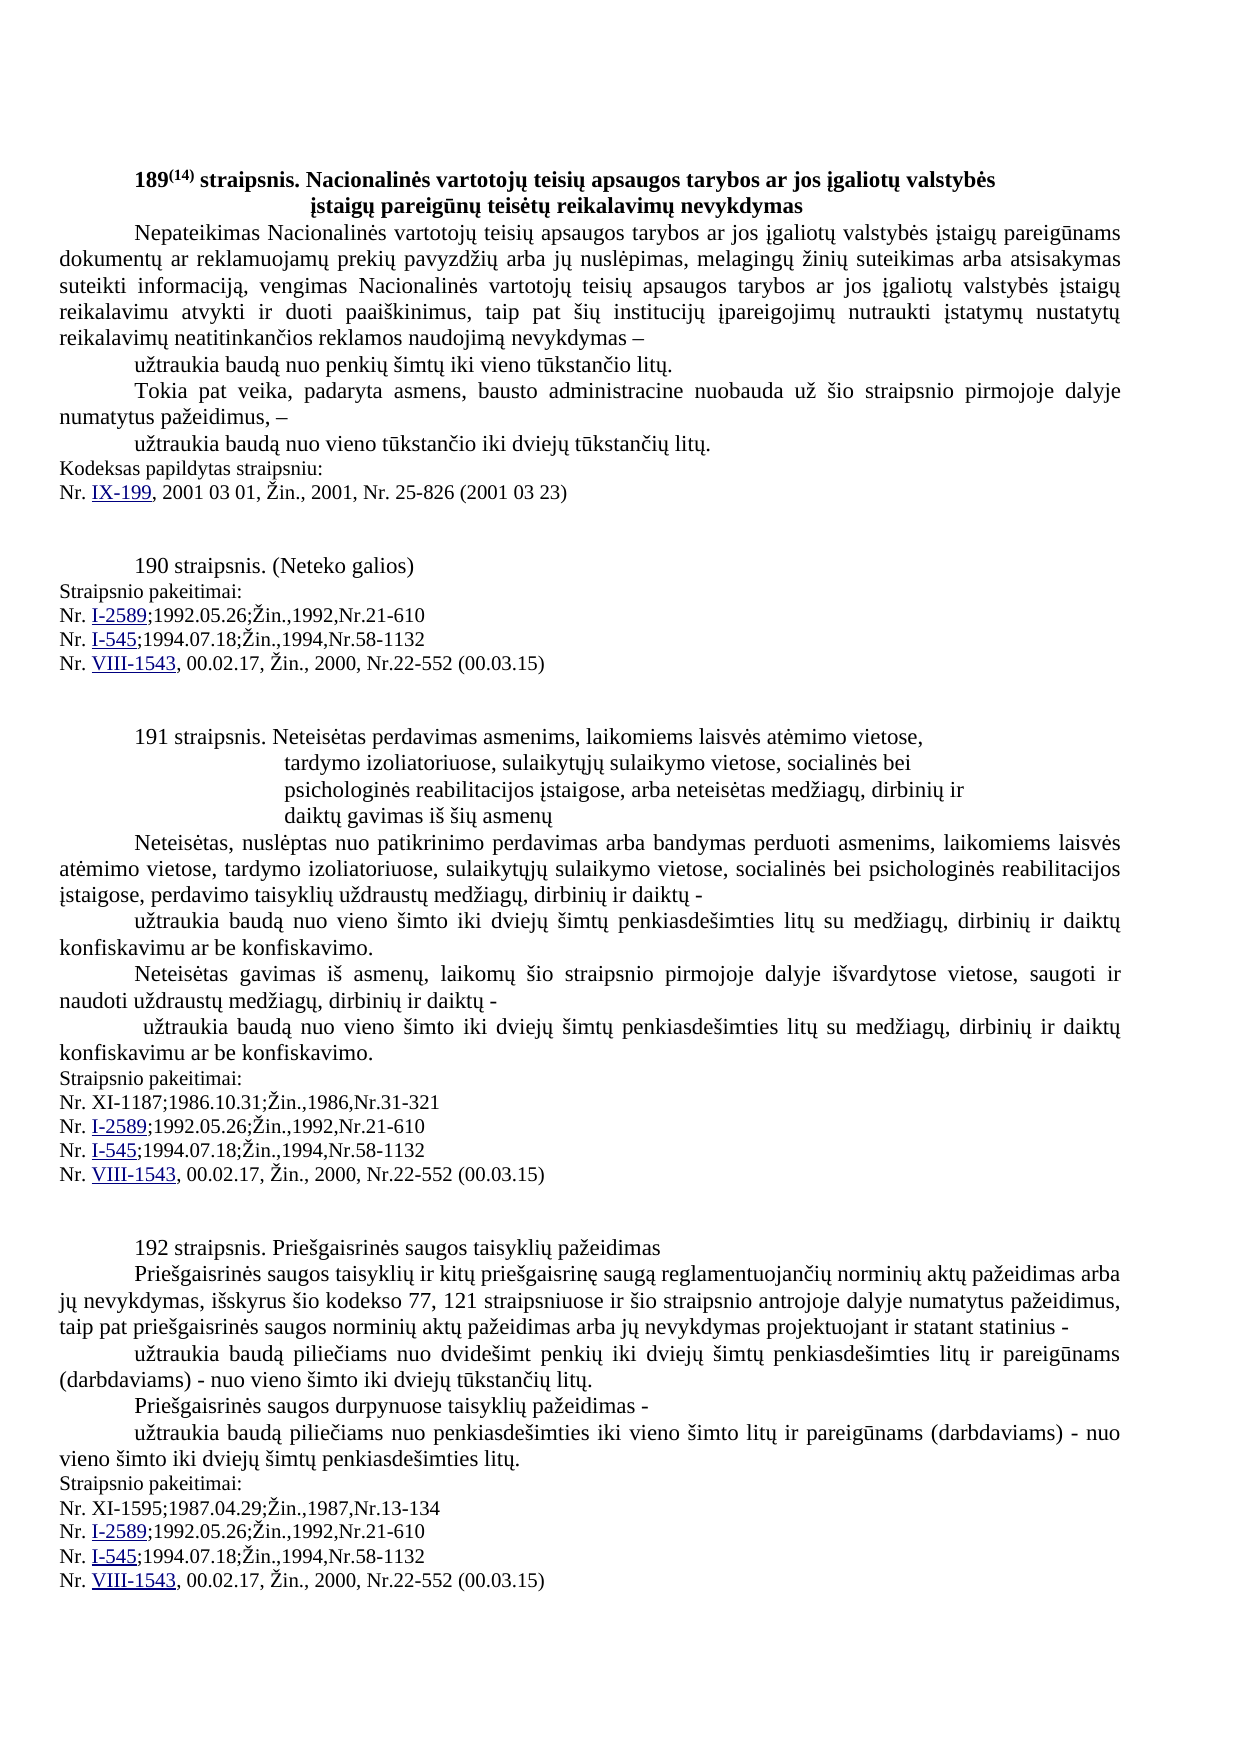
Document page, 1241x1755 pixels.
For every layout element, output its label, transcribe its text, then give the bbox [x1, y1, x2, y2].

text Tokia pat veika, padaryta asmens, bausto administracine nuobauda už šio straipsnio pirmojoje dalyje numatytus pažeidimus, – [59, 377, 1122, 430]
text daiktų gavimas iš šių asmenų [284, 802, 1122, 828]
text užtraukia baudą nuo vieno šimto iki dviejų šimtų penkiasdešimties litų su medžiagų, dirbinių ir daiktų konfiskavimu ar be konfiskavimo. [59, 1013, 1122, 1066]
text Nr. I-2589;1992.05.26;Žin.,1992,Nr.21-610 [59, 1519, 1122, 1543]
text Kodeksas papildytas straipsniu: [59, 456, 1122, 480]
text Priešgaisrinės saugos durpynuose taisyklių pažeidimas - [59, 1392, 1122, 1419]
text Neteisėtas, nuslėptas nuo patikrinimo perdavimas arba bandymas perduoti asmenims, laikomiems laisvės atėmimo vietose, tardymo izoliatoriuose, sulaikytųjų sulaikymo vietose, socialinės bei psichologinės reabilitacijos įstaigose, perdavimo taisyklių uždraustų medžiagų, dirbinių ir daiktų - [59, 828, 1122, 908]
text 191 straipsnis. Neteisėtas perdavimas asmenims, laikomiems laisvės atėmimo vietose, [134, 723, 1122, 749]
text Straipsnio pakeitimai: [59, 1471, 1122, 1495]
text Straipsnio pakeitimai: [59, 1066, 1122, 1090]
text Nr. VIII-1543, 00.02.17, Žin., 2000, Nr.22-552 (00.03.15) [59, 651, 1122, 675]
text Neteisėtas gavimas iš asmenų, laikomų šio straipsnio pirmojoje dalyje išvardytose vietose, saugoti ir naudoti uždraustų medžiagų, dirbinių ir daiktų - [59, 960, 1122, 1013]
text 192 straipsnis. Priešgaisrinės saugos taisyklių pažeidimas [59, 1234, 1122, 1261]
text Straipsnio pakeitimai: [59, 579, 1122, 603]
text psichologinės reabilitacijos įstaigose, arba neteisėtas medžiagų, dirbinių ir [284, 776, 1122, 802]
text 190 straipsnis. (Neteko galios) [59, 552, 1122, 579]
text Nr. I-545;1994.07.18;Žin.,1994,Nr.58-1132 [59, 1138, 1122, 1162]
text Nr. XI-1595;1987.04.29;Žin.,1987,Nr.13-134 [59, 1495, 1122, 1519]
text Nr. I-2589;1992.05.26;Žin.,1992,Nr.21-610 [59, 1114, 1122, 1138]
text Nr. I-2589;1992.05.26;Žin.,1992,Nr.21-610 [59, 603, 1122, 627]
text įstaigų pareigūnų teisėtų reikalavimų nevykdymas [310, 193, 1122, 219]
text Nr. VIII-1543, 00.02.17, Žin., 2000, Nr.22-552 (00.03.15) [59, 1162, 1122, 1186]
text Nr. XI-1187;1986.10.31;Žin.,1986,Nr.31-321 [59, 1090, 1122, 1114]
text 189(14) straipsnis. Nacionalinės vartotojų teisių apsaugos tarybos ar jos įgaliotų valstybės [134, 166, 1122, 193]
text užtraukia baudą nuo vieno tūkstančio iki dviejų tūkstančių litų. [59, 430, 1122, 456]
text tardymo izoliatoriuose, sulaikytųjų sulaikymo vietose, socialinės bei [284, 749, 1122, 776]
text Nr. VIII-1543, 00.02.17, Žin., 2000, Nr.22-552 (00.03.15) [59, 1568, 1122, 1592]
text Priešgaisrinės saugos taisyklių ir kitų priešgaisrinę saugą reglamentuojančių norminių aktų pažeidimas arba jų nevykdymas, išskyrus šio kodekso 77, 121 straipsniuose ir šio straipsnio antrojoje dalyje numatytus pažeidimus, taip pat priešgaisrinės saugos norminių aktų pažeidimas arba jų nevykdymas projektuojant ir statant statinius - [59, 1261, 1122, 1339]
text užtraukia baudą piliečiams nuo penkiasdešimties iki vieno šimto litų ir pareigūnams (darbdaviams) - nuo vieno šimto iki dviejų šimtų penkiasdešimties litų. [59, 1419, 1122, 1471]
text užtraukia baudą nuo penkių šimtų iki vieno tūkstančio litų. [59, 351, 1122, 377]
text Nr. I-545;1994.07.18;Žin.,1994,Nr.58-1132 [59, 627, 1122, 651]
text užtraukia baudą nuo vieno šimto iki dviejų šimtų penkiasdešimties litų su medžiagų, dirbinių ir daiktų konfiskavimu ar be konfiskavimo. [59, 908, 1122, 960]
text Nepateikimas Nacionalinės vartotojų teisių apsaugos tarybos ar jos įgaliotų valstybės įstaigų pareigūnams dokumentų ar reklamuojamų prekių pavyzdžių arba jų nuslėpimas, melagingų žinių suteikimas arba atsisakymas suteikti informaciją, vengimas Nacionalinės vartotojų teisių apsaugos tarybos ar jos įgaliotų valstybės įstaigų reikalavimu atvykti ir duoti paaiškinimus, taip pat šių institucijų įpareigojimų nutraukti įstatymų nustatytų reikalavimų neatitinkančios reklamos naudojimą nevykdymas – [59, 219, 1122, 351]
text Nr. IX-199, 2001 03 01, Žin., 2001, Nr. 25-826 (2001 03 23) [59, 480, 1122, 504]
text užtraukia baudą piliečiams nuo dvidešimt penkių iki dviejų šimtų penkiasdešimties litų ir pareigūnams (darbdaviams) - nuo vieno šimto iki dviejų tūkstančių litų. [59, 1339, 1122, 1392]
text Nr. I-545;1994.07.18;Žin.,1994,Nr.58-1132 [59, 1543, 1122, 1568]
